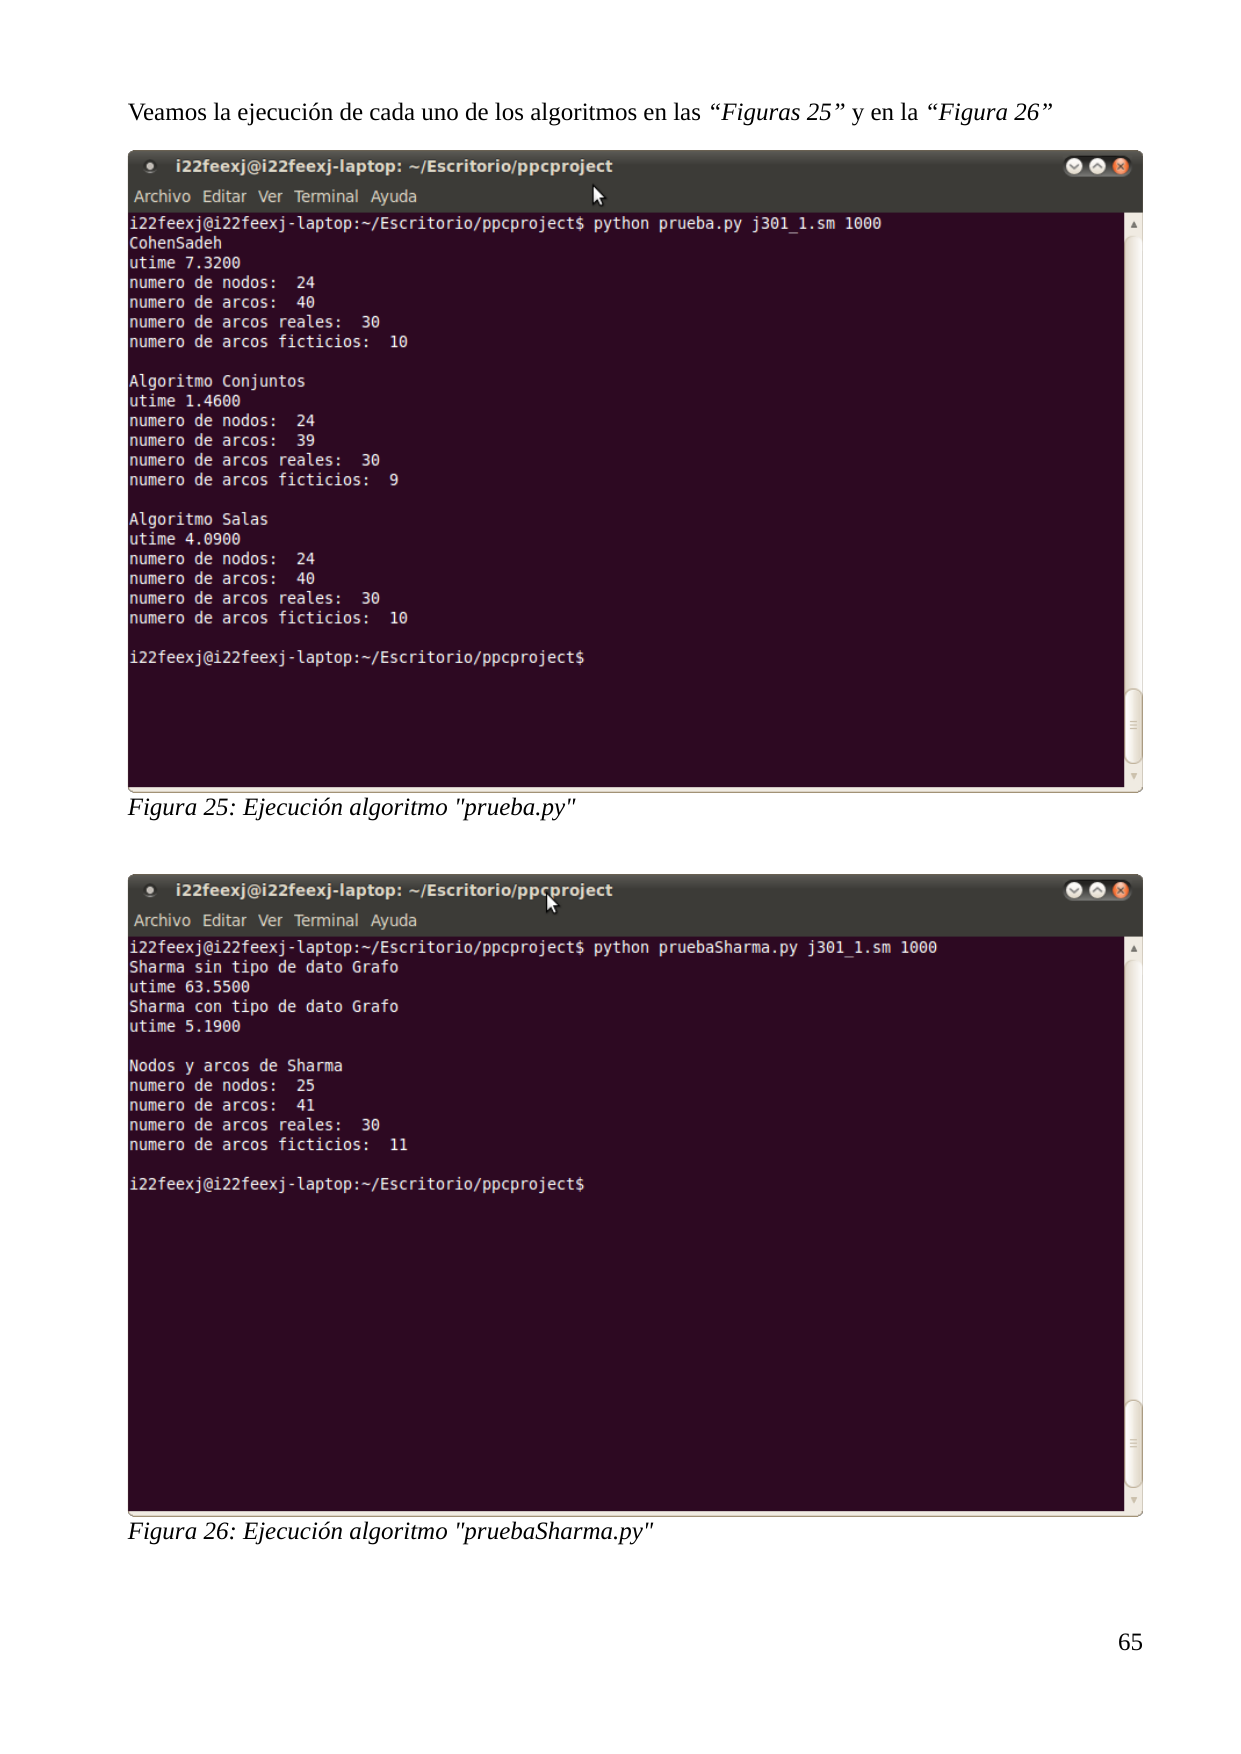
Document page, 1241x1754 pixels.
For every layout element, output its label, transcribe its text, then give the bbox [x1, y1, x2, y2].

text Veamos la ejecución de cada uno de los algoritmos en las “Figuras 25” y en la “Figura 26” [128, 97, 1143, 126]
picture [127, 150, 1143, 793]
text Figura 26: Ejecución algoritmo "pruebaSharma.py" [128, 1517, 1143, 1545]
picture [127, 874, 1143, 1517]
text Figura 25: Ejecución algoritmo "prueba.py" [128, 793, 1143, 821]
